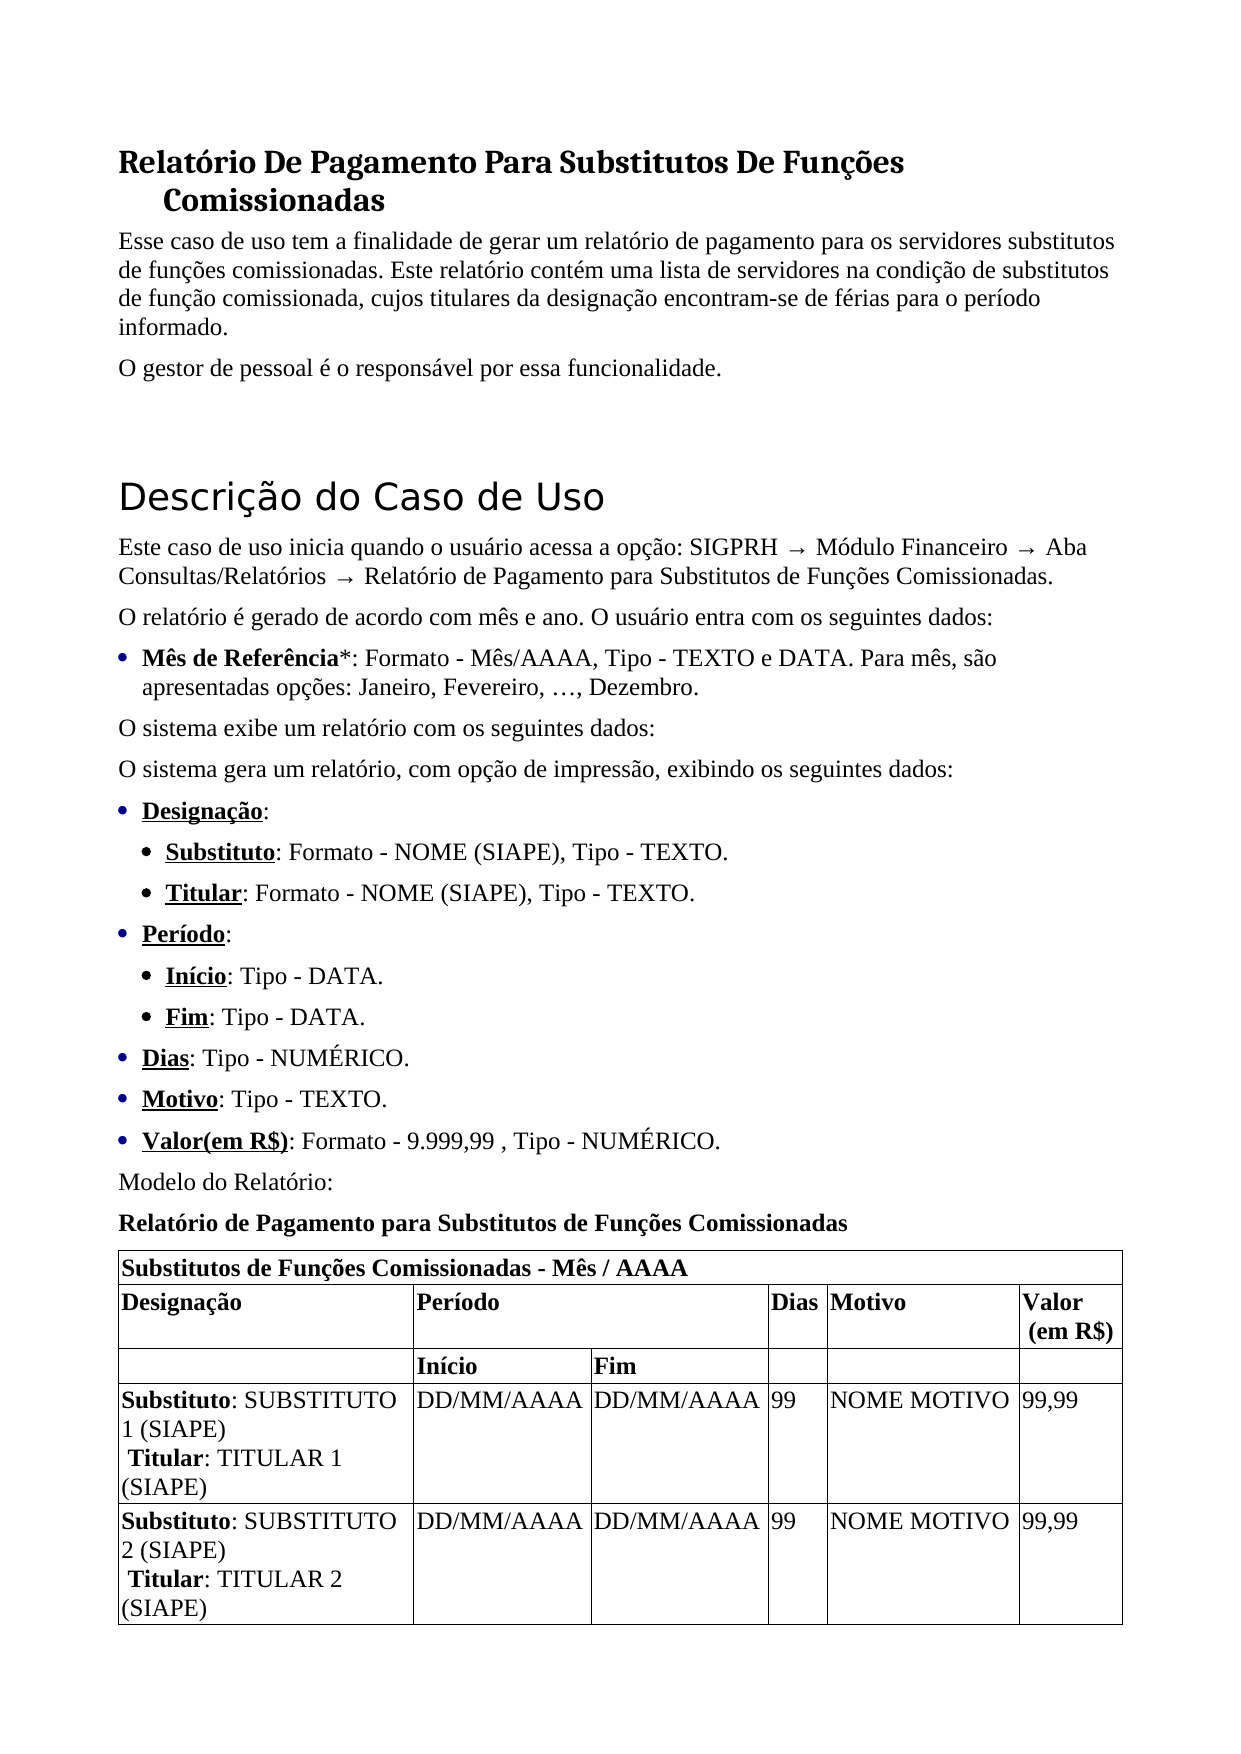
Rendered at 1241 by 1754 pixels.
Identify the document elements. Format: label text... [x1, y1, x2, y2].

table_cell Motivo [828, 1285, 1019, 1348]
table_cell Substituto: SUBSTITUTO 2 (SIAPE) Titular: TITULAR 2 (SIAPE) [119, 1504, 413, 1624]
list Fim: Tipo - DATA. [142, 1002, 1122, 1031]
table_cell NOME MOTIVO [828, 1384, 1019, 1503]
text Relatório de Pagamento para Substitutos de Funções Comissionadas [118, 1208, 1122, 1237]
list Titular: Formato - NOME (SIAPE), Tipo - TEXTO. [142, 878, 1122, 907]
subtitle Relatório De Pagamento Para Substitutos De Funções Comissionadas [118, 143, 1122, 220]
table_cell 99,99 [1020, 1504, 1122, 1624]
list Dias: Tipo - NUMÉRICO. [118, 1043, 1122, 1072]
table_cell Dias [769, 1285, 827, 1348]
table_cell DD/MM/AAAA [414, 1504, 591, 1624]
table_cell Fim [592, 1349, 768, 1382]
text Esse caso de uso tem a finalidade de gerar um relatório de pagamento para os servidores substitutos de funções comissionadas. Este relatório contém uma lista de servidores na condição de substitutos de função comissionada, cujos titulares da designação encontram-se de férias para o período informado. [118, 226, 1122, 341]
text O sistema gera um relatório, com opção de impressão, exibindo os seguintes dados: [118, 754, 1122, 783]
table_cell 99,99 [1020, 1384, 1122, 1503]
list Substituto: Formato - NOME (SIAPE), Tipo - TEXTO. [142, 837, 1122, 866]
list Início: Tipo - DATA. [142, 961, 1122, 989]
table_cell Substituto: SUBSTITUTO 1 (SIAPE) Titular: TITULAR 1 (SIAPE) [119, 1384, 413, 1503]
table_cell DD/MM/AAAA [414, 1384, 591, 1503]
text Modelo do Relatório: [118, 1167, 1122, 1196]
table_cell NOME MOTIVO [828, 1504, 1019, 1624]
table_cell Valor (em R$) [1020, 1285, 1122, 1348]
table_cell 99 [769, 1504, 827, 1624]
table_cell [828, 1349, 1019, 1382]
table_cell [1020, 1349, 1122, 1382]
list Período: [118, 919, 1122, 948]
table_cell Período [414, 1285, 768, 1348]
table_cell [119, 1349, 413, 1382]
text Este caso de uso inicia quando o usuário acessa a opção: SIGPRH → Módulo Financeiro → Aba Consultas/Relatórios → Relatório de Pagamento para Substitutos de Funções Comissionadas. [118, 532, 1122, 589]
text O gestor de pessoal é o responsável por essa funcionalidade. [118, 353, 1122, 382]
table_cell DD/MM/AAAA [592, 1384, 768, 1503]
list Designação: [118, 796, 1122, 824]
list Motivo: Tipo - TEXTO. [118, 1084, 1122, 1113]
text O sistema exibe um relatório com os seguintes dados: [118, 713, 1122, 742]
table_header Substitutos de Funções Comissionadas - Mês / AAAA [119, 1251, 1122, 1284]
table_cell DD/MM/AAAA [592, 1504, 768, 1624]
table_cell 99 [769, 1384, 827, 1503]
subtitle Descrição do Caso de Uso [118, 476, 1122, 519]
list Valor(em R$): Formato - 9.999,99 , Tipo - NUMÉRICO. [118, 1126, 1122, 1154]
table_cell Designação [119, 1285, 413, 1348]
list Mês de Referência*: Formato - Mês/AAAA, Tipo - TEXTO e DATA. Para mês, são apresentadas opções: Janeiro, Fevereiro, …, Dezembro. [118, 643, 1122, 701]
text O relatório é gerado de acordo com mês e ano. O usuário entra com os seguintes dados: [118, 602, 1122, 631]
table_cell Início [414, 1349, 591, 1382]
table_cell [769, 1349, 827, 1382]
